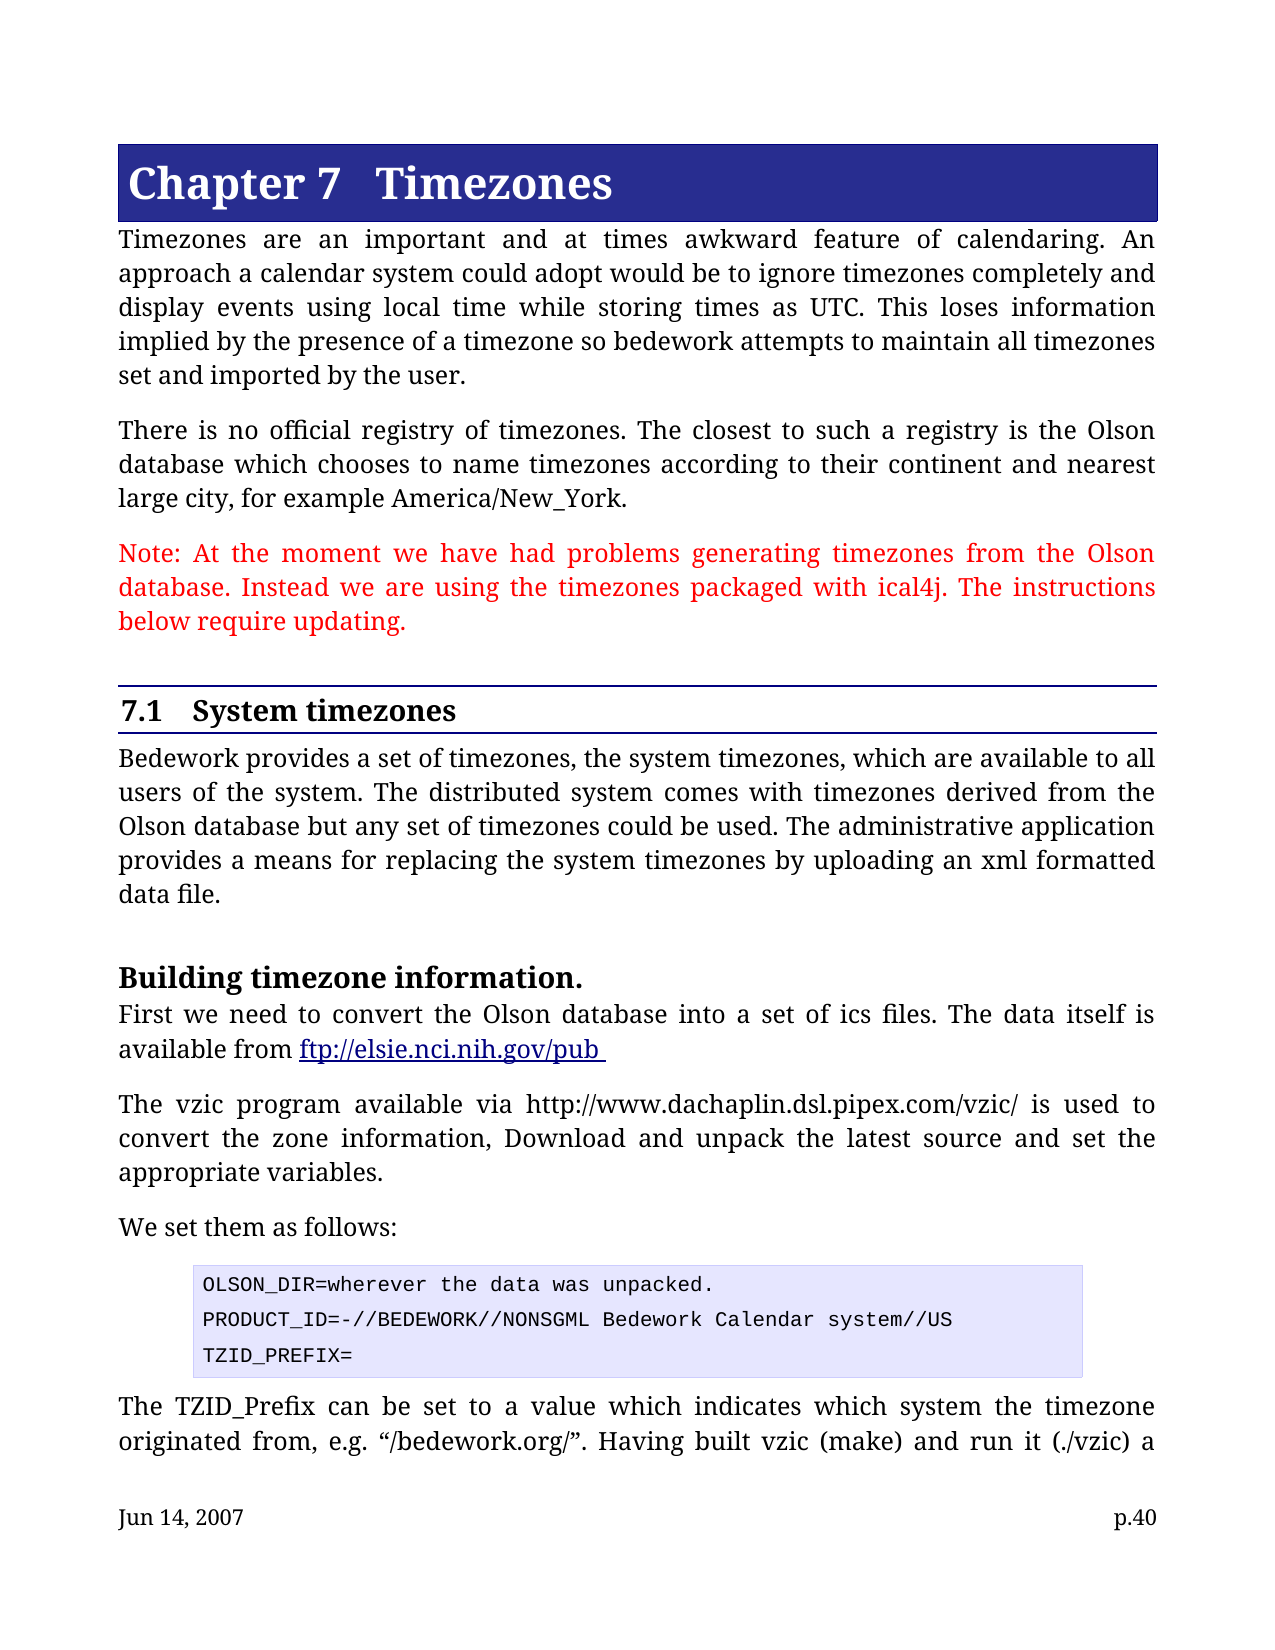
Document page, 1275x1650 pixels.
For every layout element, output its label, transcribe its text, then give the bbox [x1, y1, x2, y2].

text Timezones are an important and at times awkward feature of calendaring. An approach a calendar system could adopt would be to ignore timezones completely and display events using local time while storing times as UTC. This loses information implied by the presence of a timezone so bedework attempts to maintain all timezones set and imported by the user. [118, 222, 1157, 392]
text TZID_PREFIX= [194, 1336, 1082, 1377]
text The vzic program available via http://www.dachaplin.dsl.pipex.com/vzic/ is used to convert the zone information, Download and unpack the latest source and set the appropriate variables. [118, 1086, 1157, 1188]
subtitle System timezones [118, 687, 1157, 732]
text The TZID_Prefix can be set to a value which indicates which system the timezone originated from, e.g. “/bedework.org/”. Having built vzic (make) and run it (./vzic) a [118, 1389, 1157, 1457]
text First we need to convert the Olson database into a set of ics files. The data itself is available from ftp://elsie.nci.nih.gov/pub [118, 997, 1157, 1065]
text PRODUCT_ID=-//BEDEWORK//NONSGML Bedework Calendar system//US [194, 1300, 1082, 1333]
text OLSON_DIR=wherever the data was unpacked. [194, 1266, 1082, 1297]
subtitle Timezones [119, 145, 1157, 221]
text We set them as follows: [118, 1209, 1157, 1244]
subtitle Building timezone information. [118, 957, 1157, 997]
text Note: At the moment we have had problems generating timezones from the Olson database. Instead we are using the timezones packaged with ical4j. The instructions below require updating. [118, 536, 1157, 638]
text Bedework provides a set of timezones, the system timezones, which are available to all users of the system. The distributed system comes with timezones derived from the Olson database but any set of timezones could be used. The administrative application provides a means for replacing the system timezones by uploading an xml formatted data file. [118, 741, 1157, 911]
text There is no official registry of timezones. The closest to such a registry is the Olson database which chooses to name timezones according to their continent and nearest large city, for example America/New_York. [118, 413, 1157, 515]
